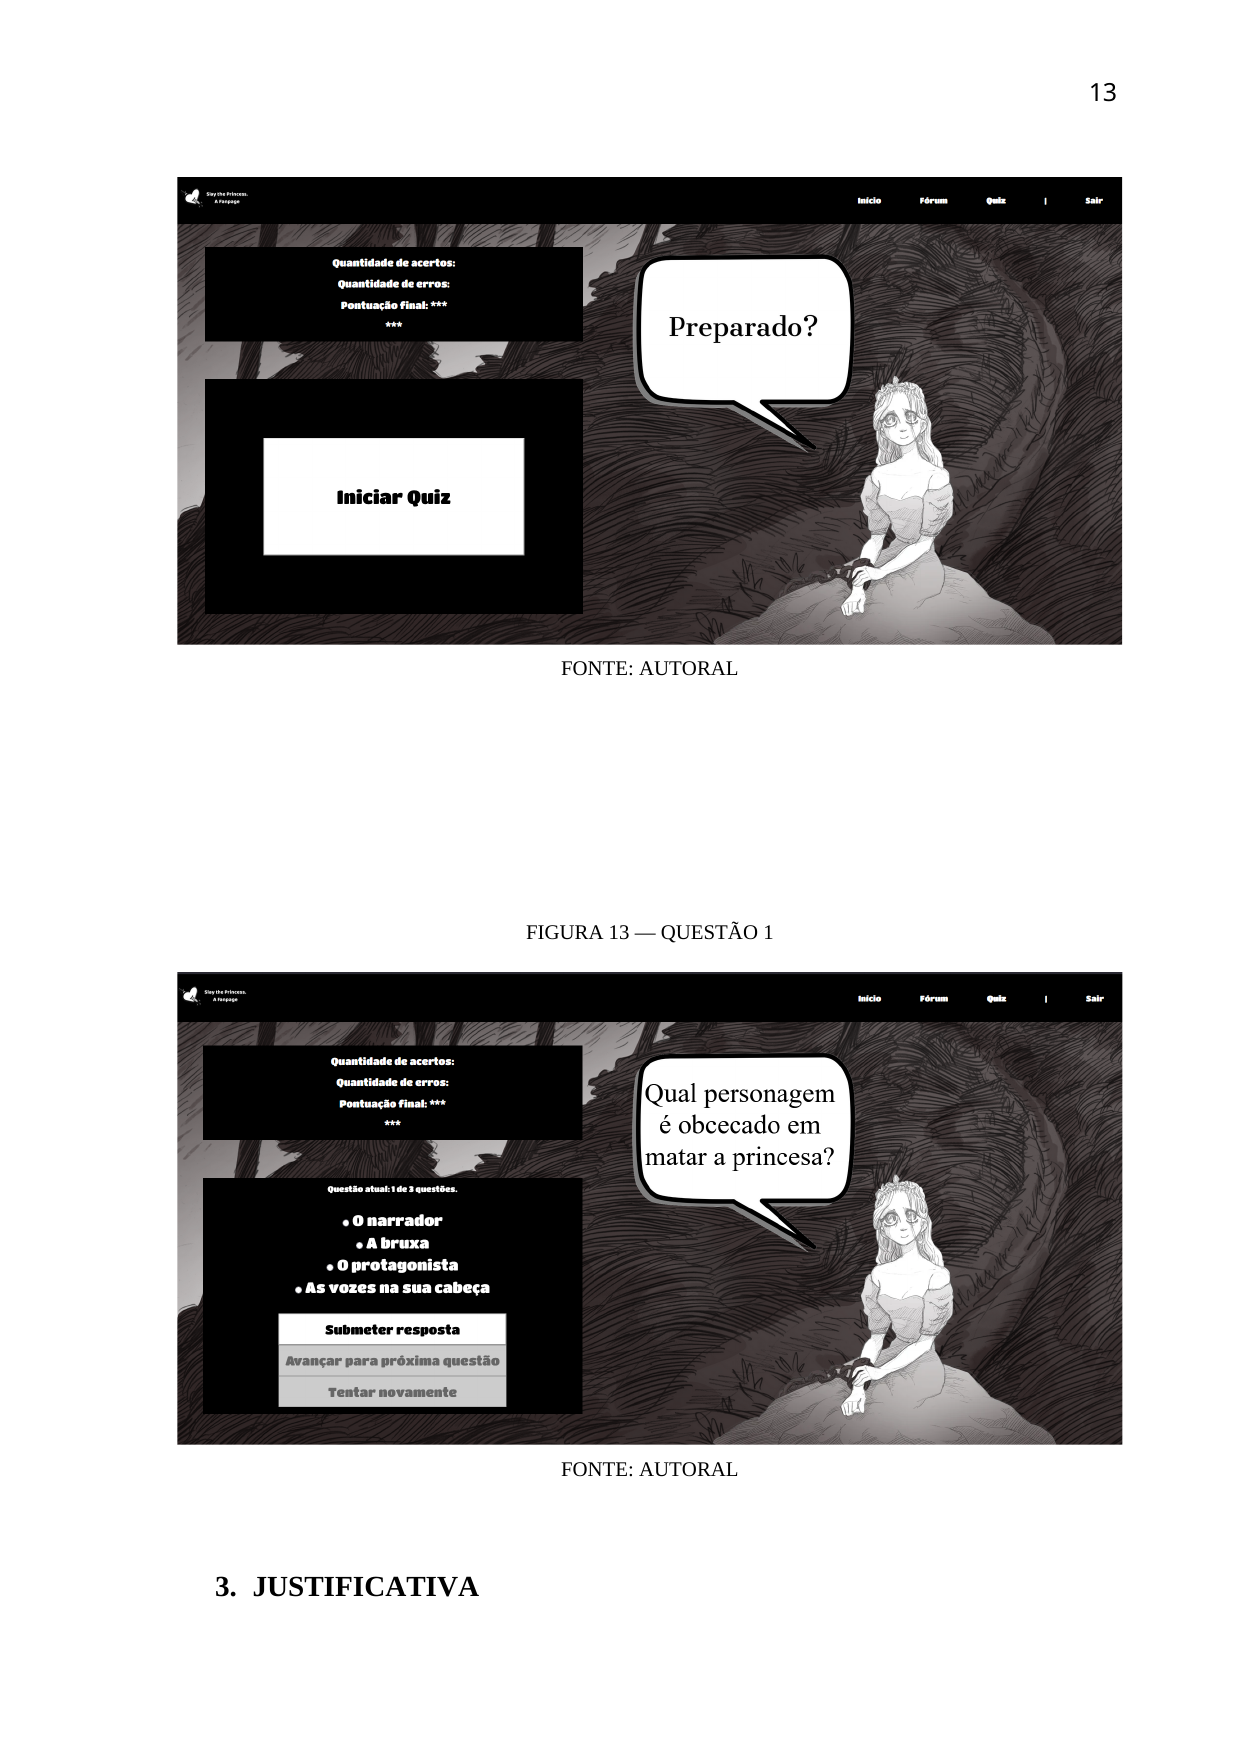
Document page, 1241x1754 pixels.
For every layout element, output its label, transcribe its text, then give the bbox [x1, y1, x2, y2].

text FIGURA 13 — QUESTÃO 1 [177, 920, 1122, 944]
text FONTE: AUTORAL [177, 1445, 1122, 1481]
text FONTE: AUTORAL [177, 645, 1122, 680]
list JUSTIFICATIVA [215, 1569, 1122, 1602]
